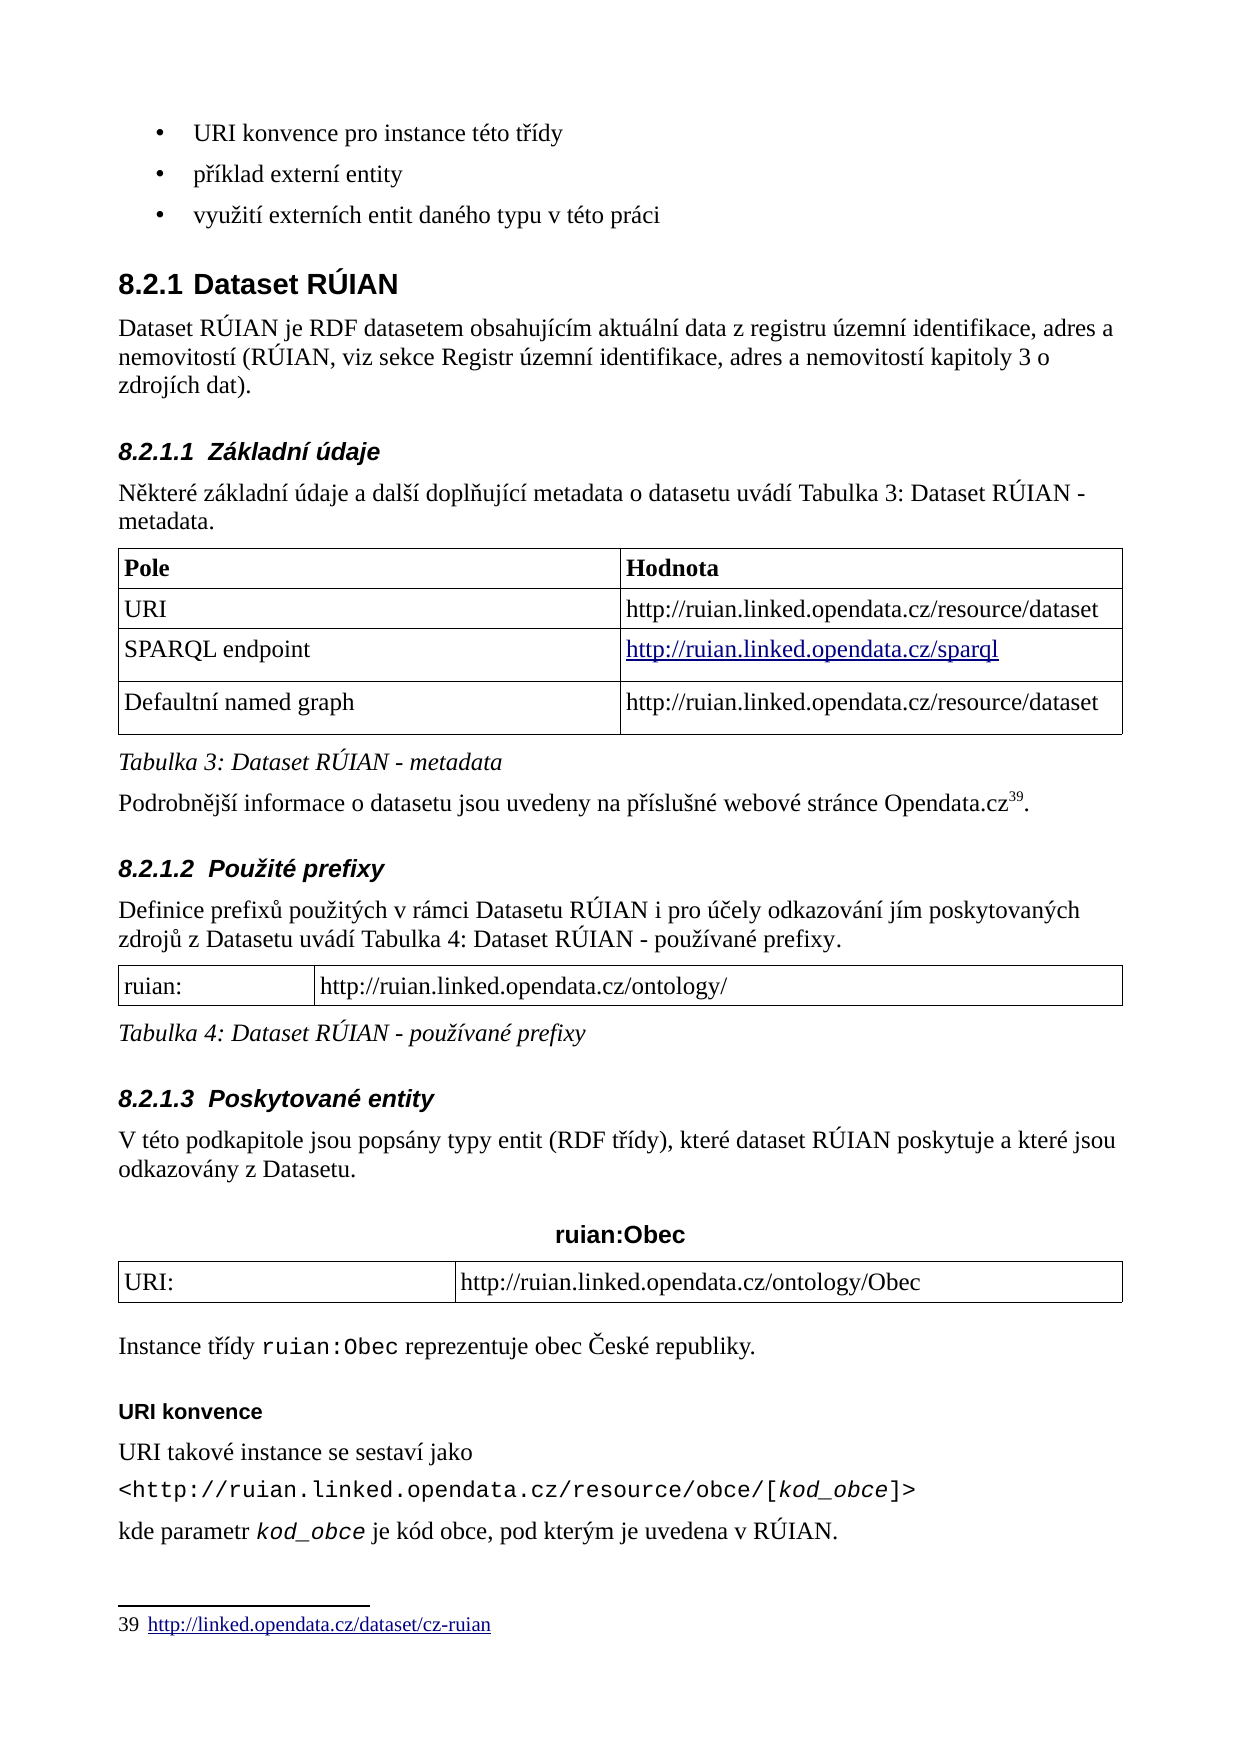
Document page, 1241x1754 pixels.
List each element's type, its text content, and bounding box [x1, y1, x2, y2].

text Instance třídy ruian:Obec reprezentuje obec České republiky. [118, 1331, 1122, 1361]
table_header ruian: [119, 966, 314, 1005]
subtitle Poskytované entity [118, 1084, 1122, 1113]
table_header Hodnota [621, 549, 1122, 588]
table_cell http://ruian.linked.opendata.cz/resource/dataset [621, 682, 1122, 734]
table_header http://ruian.linked.opendata.cz/ontology/Obec [456, 1262, 1122, 1302]
text Podrobnější informace o datasetu jsou uvedeny na příslušné webové stránce Opendata.cz. [118, 788, 1122, 817]
text URI takové instance se sestaví jako [118, 1437, 1122, 1465]
table_cell URI [119, 589, 620, 628]
list URI konvence pro instance této třídy [156, 118, 1122, 147]
text V této podkapitole jsou popsány typy entit (RDF třídy), které dataset RÚIAN poskytuje a které jsou odkazovány z Datasetu. [118, 1125, 1122, 1183]
list využití externích entit daného typu v této práci [156, 201, 1122, 229]
text http://linked.opendata.cz/dataset/cz-ruian [118, 1612, 1122, 1636]
text kde parametr kod_obce je kód obce, pod kterým je uvedena v RÚIAN. [118, 1516, 1122, 1547]
table_cell http://ruian.linked.opendata.cz/resource/dataset [621, 589, 1122, 628]
text Některé základní údaje a další doplňující metadata o datasetu uvádí Tabulka 3: Dataset RÚIAN - metadata. [118, 478, 1122, 535]
table_cell Defaultní named graph [119, 682, 620, 734]
table_cell http://ruian.linked.opendata.cz/sparql [621, 629, 1122, 681]
table_cell SPARQL endpoint [119, 629, 620, 681]
text Definice prefixů použitých v rámci Datasetu RÚIAN i pro účely odkazování jím poskytovaných zdrojů z Datasetu uvádí Tabulka 4: Dataset RÚIAN - používané prefixy. [118, 895, 1122, 953]
text <http://ruian.linked.opendata.cz/resource/obce/[kod_obce]> [118, 1478, 1122, 1504]
subtitle Dataset RÚIAN [118, 267, 1122, 300]
table_header http://ruian.linked.opendata.cz/ontology/ [315, 966, 1122, 1005]
subtitle URI konvence [118, 1399, 1122, 1424]
subtitle ruian:Obec [118, 1220, 1122, 1249]
table_header Pole [119, 549, 620, 588]
text Dataset RÚIAN je RDF datasetem obsahujícím aktuální data z registru územní identifikace, adres a nemovitostí (RÚIAN, viz sekce Registr územní identifikace, adres a nemovitostí kapitoly 3 o zdrojích dat). [118, 313, 1122, 399]
subtitle Použité prefixy [118, 854, 1122, 883]
table_header URI: [119, 1262, 455, 1302]
text Tabulka 3: Dataset RÚIAN - metadata [118, 747, 1122, 775]
text Tabulka 4: Dataset RÚIAN - používané prefixy [118, 1018, 1122, 1047]
list příklad externí entity [156, 159, 1122, 188]
subtitle Základní údaje [118, 437, 1122, 465]
